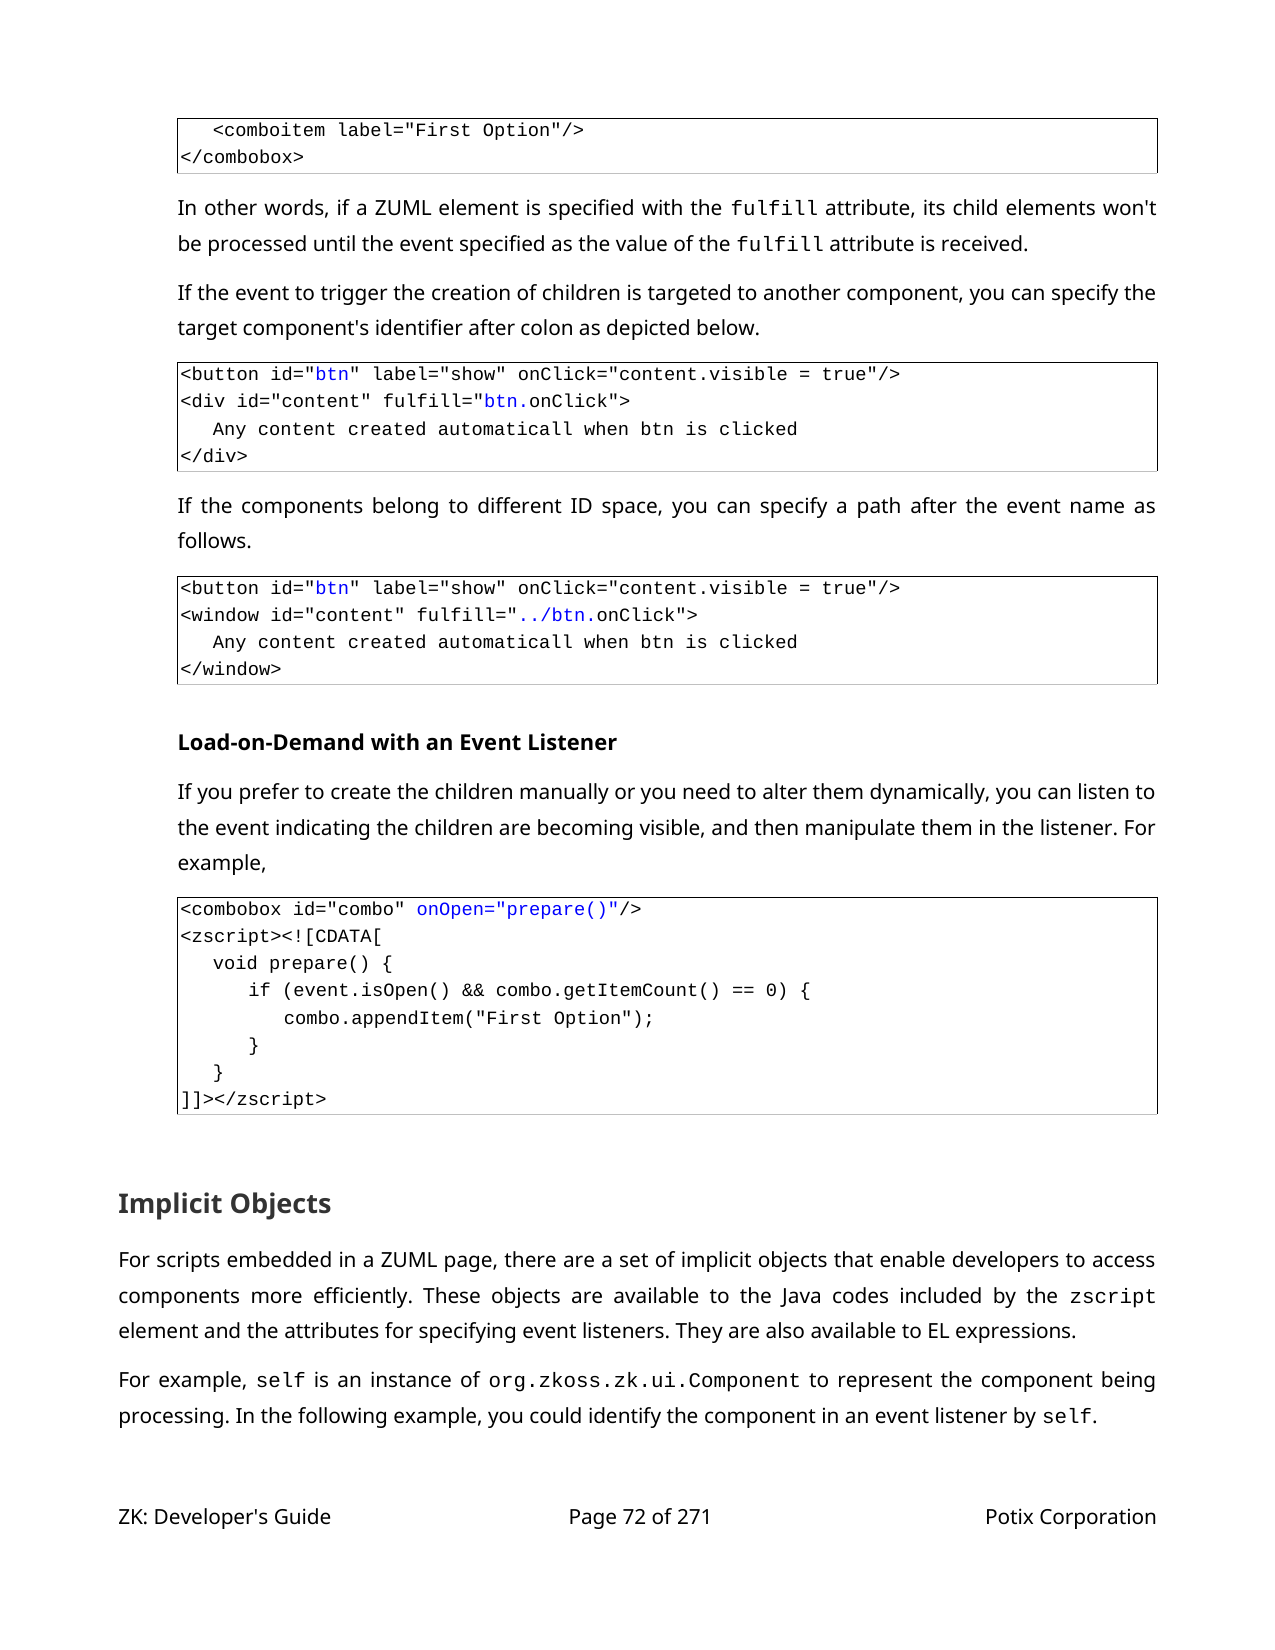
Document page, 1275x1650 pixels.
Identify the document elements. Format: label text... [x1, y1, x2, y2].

text ]]></zscript> [178, 1087, 1157, 1114]
text } [178, 1060, 1157, 1084]
text <button id="btn" label="show" onClick="content.visible = true"/> [178, 363, 1157, 386]
text <combobox id="combo" onOpen="prepare()"/> [178, 898, 1157, 921]
text </combobox> [178, 145, 1157, 173]
text if (event.isOpen() && combo.getItemCount() == 0) { [178, 978, 1157, 1003]
text For example, self is an instance of org.zkoss.zk.ui.Component to represent the component being processing. In the following example, you could identify the component in an event listener by self. [118, 1365, 1157, 1429]
text <window id="content" fulfill="../btn.onClick"> [178, 603, 1157, 627]
subtitle Implicit Objects [118, 1185, 1157, 1222]
text <comboitem label="First Option"/> [178, 119, 1157, 142]
text <zscript><![CDATA[ [178, 924, 1157, 948]
text In other words, if a ZUML element is specified with the fulfill attribute, its child elements won't be processed until the event specified as the value of the fulfill attribute is received. [177, 193, 1157, 257]
text <button id="btn" label="show" onClick="content.visible = true"/> [178, 577, 1157, 600]
text Any content created automaticall when btn is clicked [178, 416, 1157, 441]
text For scripts embedded in a ZUML page, there are a set of implicit objects that enable developers to access components more efficiently. These objects are available to the Java codes included by the zscript element and the attributes for specifying event listeners. They are also available to EL expressions. [118, 1246, 1157, 1344]
subtitle Load-on-Demand with an Event Listener [177, 727, 1157, 757]
text </div> [178, 443, 1157, 471]
text void prepare() { [178, 951, 1157, 975]
text If the event to trigger the creation of children is targeted to another component, you can specify the target component's identifier after colon as depicted below. [177, 278, 1157, 341]
text combo.appendItem("First Option"); [178, 1006, 1157, 1030]
text If you prefer to create the children manually or you need to alter them dynamically, you can listen to the event indicating the children are becoming visible, and then manipulate them in the listener. For example, [177, 777, 1157, 876]
text </window> [178, 657, 1157, 684]
text If the components belong to different ID space, you can specify a path after the event name as follows. [177, 491, 1157, 555]
text } [178, 1033, 1157, 1057]
text <div id="content" fulfill="btn.onClick"> [178, 389, 1157, 413]
text Any content created automaticall when btn is clicked [178, 630, 1157, 654]
